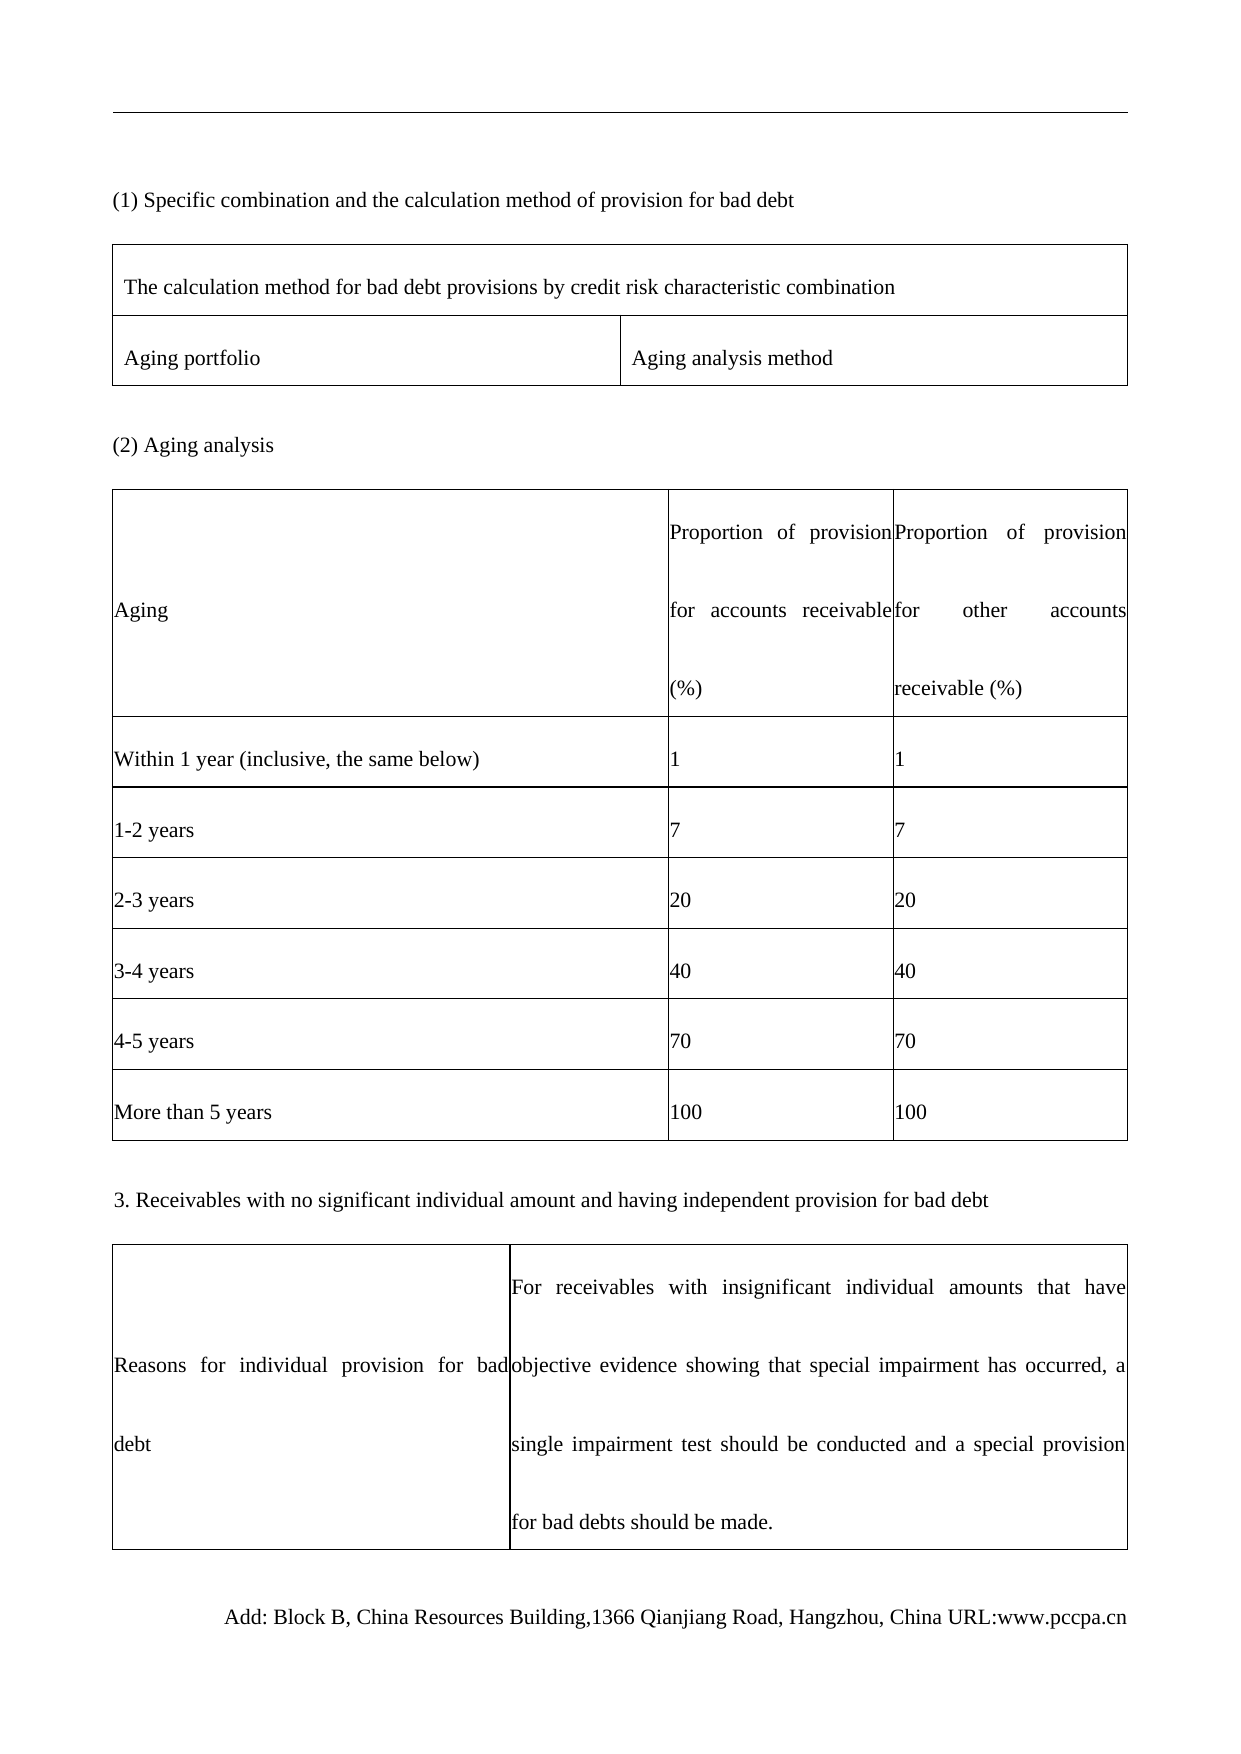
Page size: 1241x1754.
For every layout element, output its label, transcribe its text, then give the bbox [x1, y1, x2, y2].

table_cell 7 [894, 788, 1127, 857]
table_header The calculation method for bad debt provisions by credit risk characteristic combination [113, 245, 1127, 314]
table_cell 70 [894, 999, 1127, 1069]
table_cell 1-2 years [113, 788, 668, 857]
table_cell 100 [669, 1070, 893, 1139]
table_cell 20 [894, 858, 1127, 928]
table_cell 3. Receivables with no significant individual amount and having independent provision for bad debt [113, 1141, 1128, 1244]
table_cell 20 [669, 858, 893, 928]
table_cell Aging analysis method [621, 316, 1127, 385]
table_cell 100 [894, 1070, 1127, 1139]
table_cell 2-3 years [113, 858, 668, 928]
table_cell Reasons for individual provision for bad debt [113, 1245, 509, 1549]
table_cell 40 [669, 929, 893, 998]
table_cell 1 [669, 717, 893, 786]
table_header Proportion of provision for other accounts receivable (%) [894, 490, 1127, 716]
table_cell More than 5 years [113, 1070, 668, 1139]
table_cell Within 1 year (inclusive, the same below) [113, 717, 668, 786]
table_cell 7 [669, 788, 893, 857]
table_cell 4-5 years [113, 999, 668, 1069]
table_cell 3-4 years [113, 929, 668, 998]
table_cell 1 [894, 717, 1127, 786]
text (2) Aging analysis [112, 403, 1128, 466]
table_header Aging [113, 490, 668, 716]
text (1) Specific combination and the calculation method of provision for bad debt [112, 158, 1128, 221]
table_cell For receivables with insignificant individual amounts that have objective evidence showing that special impairment has occurred, a single impairment test should be conducted and a special provision for bad debts should be made. [511, 1245, 1127, 1549]
table_cell 40 [894, 929, 1127, 998]
table_header Proportion of provision for accounts receivable (%) [669, 490, 893, 716]
table_cell 70 [669, 999, 893, 1069]
table_cell Aging portfolio [113, 316, 620, 385]
